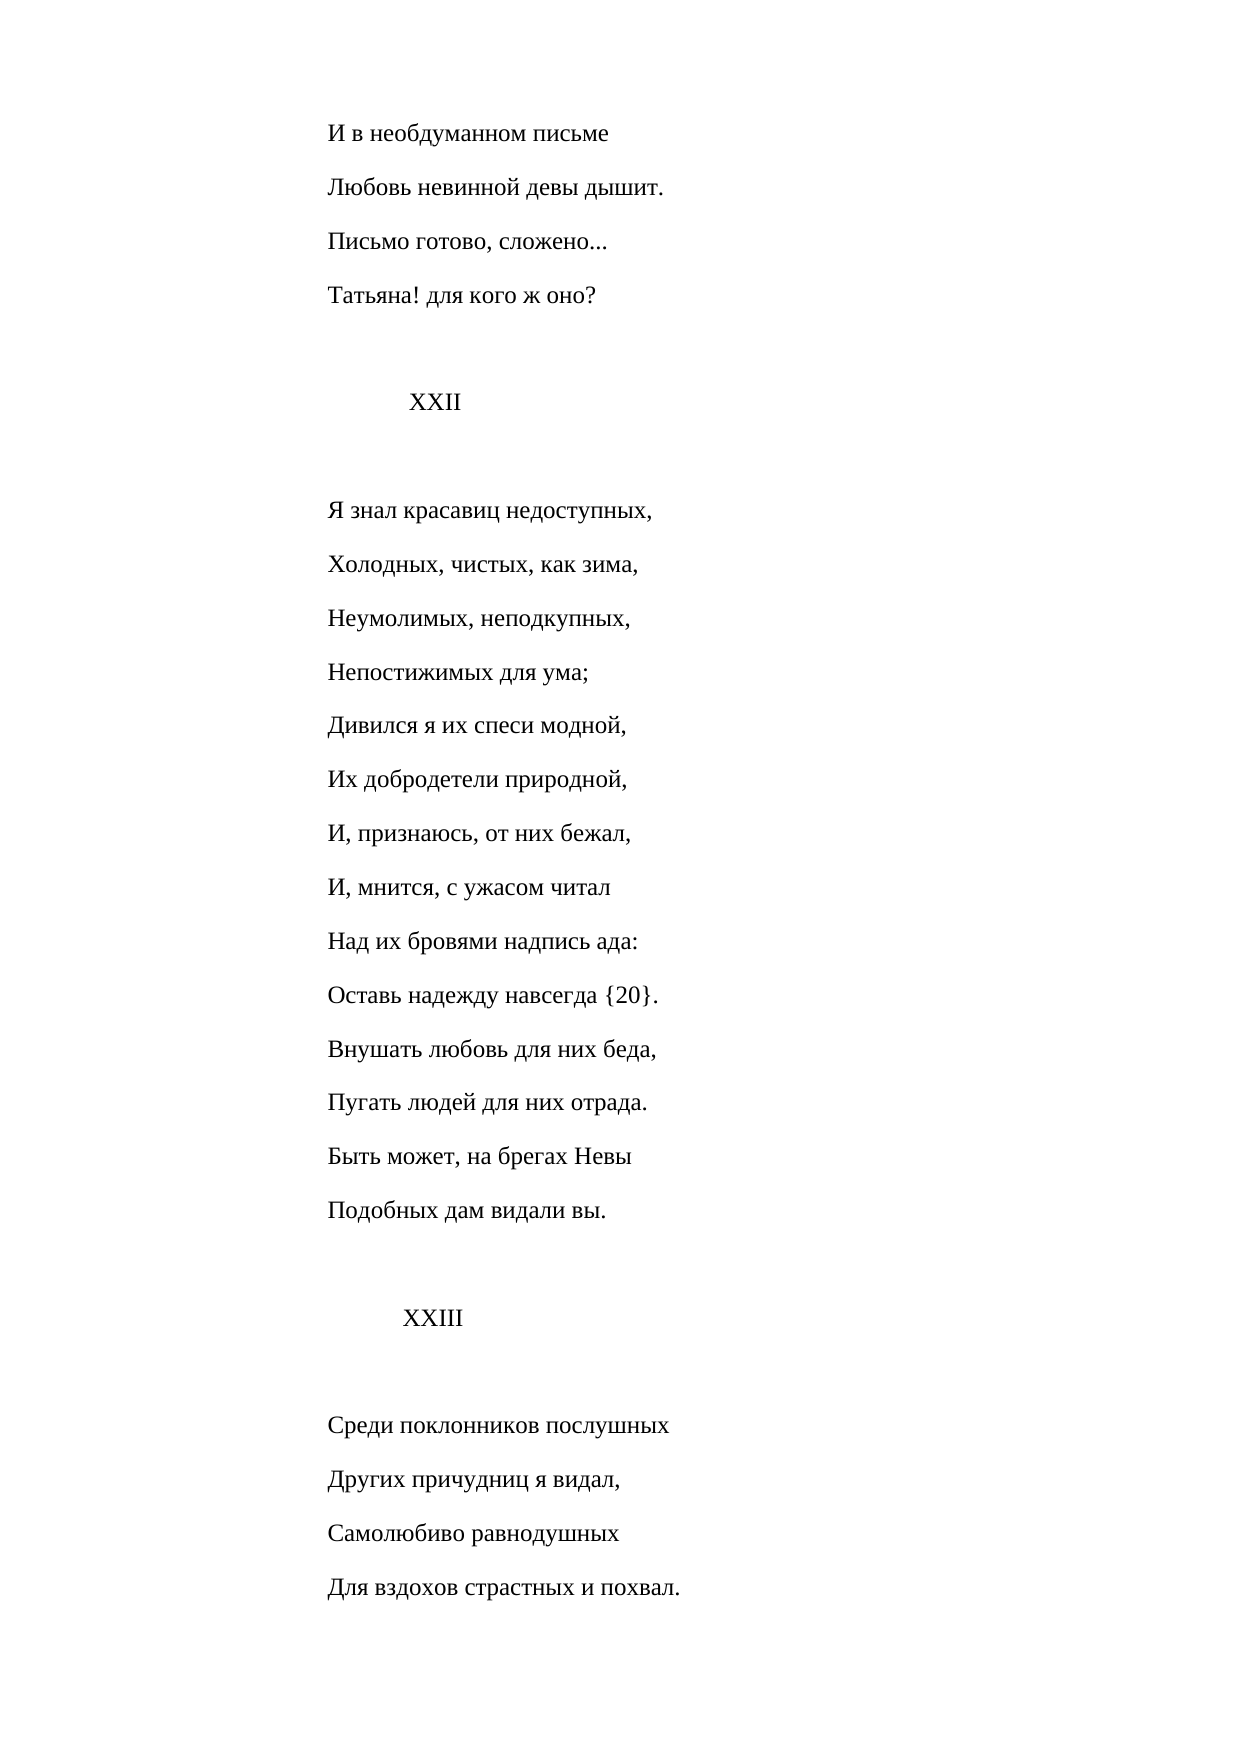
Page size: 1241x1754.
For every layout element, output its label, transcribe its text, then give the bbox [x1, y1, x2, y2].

text XXIII [177, 1303, 1152, 1332]
text Пугать людей для них отрада. [177, 1087, 1152, 1116]
text Я знал красавиц недоступных, [177, 495, 1152, 524]
text Непостижимых для ума; [177, 657, 1152, 685]
text Любовь невинной девы дышит. [177, 172, 1152, 201]
text Среди поклонников послушных [177, 1411, 1152, 1439]
text И, признаюсь, от них бежал, [177, 818, 1152, 847]
text XXII [177, 387, 1152, 416]
text И в необдуманном письме [177, 118, 1152, 147]
text Самолюбиво равнодушных [177, 1518, 1152, 1547]
text Холодных, чистых, как зима, [177, 549, 1152, 578]
text Неумолимых, неподкупных, [177, 603, 1152, 632]
text Других причудниц я видал, [177, 1464, 1152, 1493]
text Письмо готово, сложено... [177, 226, 1152, 254]
text Над их бровями надпись ада: [177, 926, 1152, 955]
text И, мнится, с ужасом читал [177, 872, 1152, 901]
text Их добродетели природной, [177, 764, 1152, 793]
text Для вздохов страстных и похвал. [177, 1572, 1152, 1601]
text Подобных дам видали вы. [177, 1195, 1152, 1224]
text Татьяна! для кого ж оно? [177, 280, 1152, 308]
text Внушать любовь для них беда, [177, 1034, 1152, 1062]
text Дивился я их спеси модной, [177, 711, 1152, 739]
text Быть может, на брегах Невы [177, 1141, 1152, 1170]
text Оставь надежду навсегда {20}. [177, 980, 1152, 1008]
